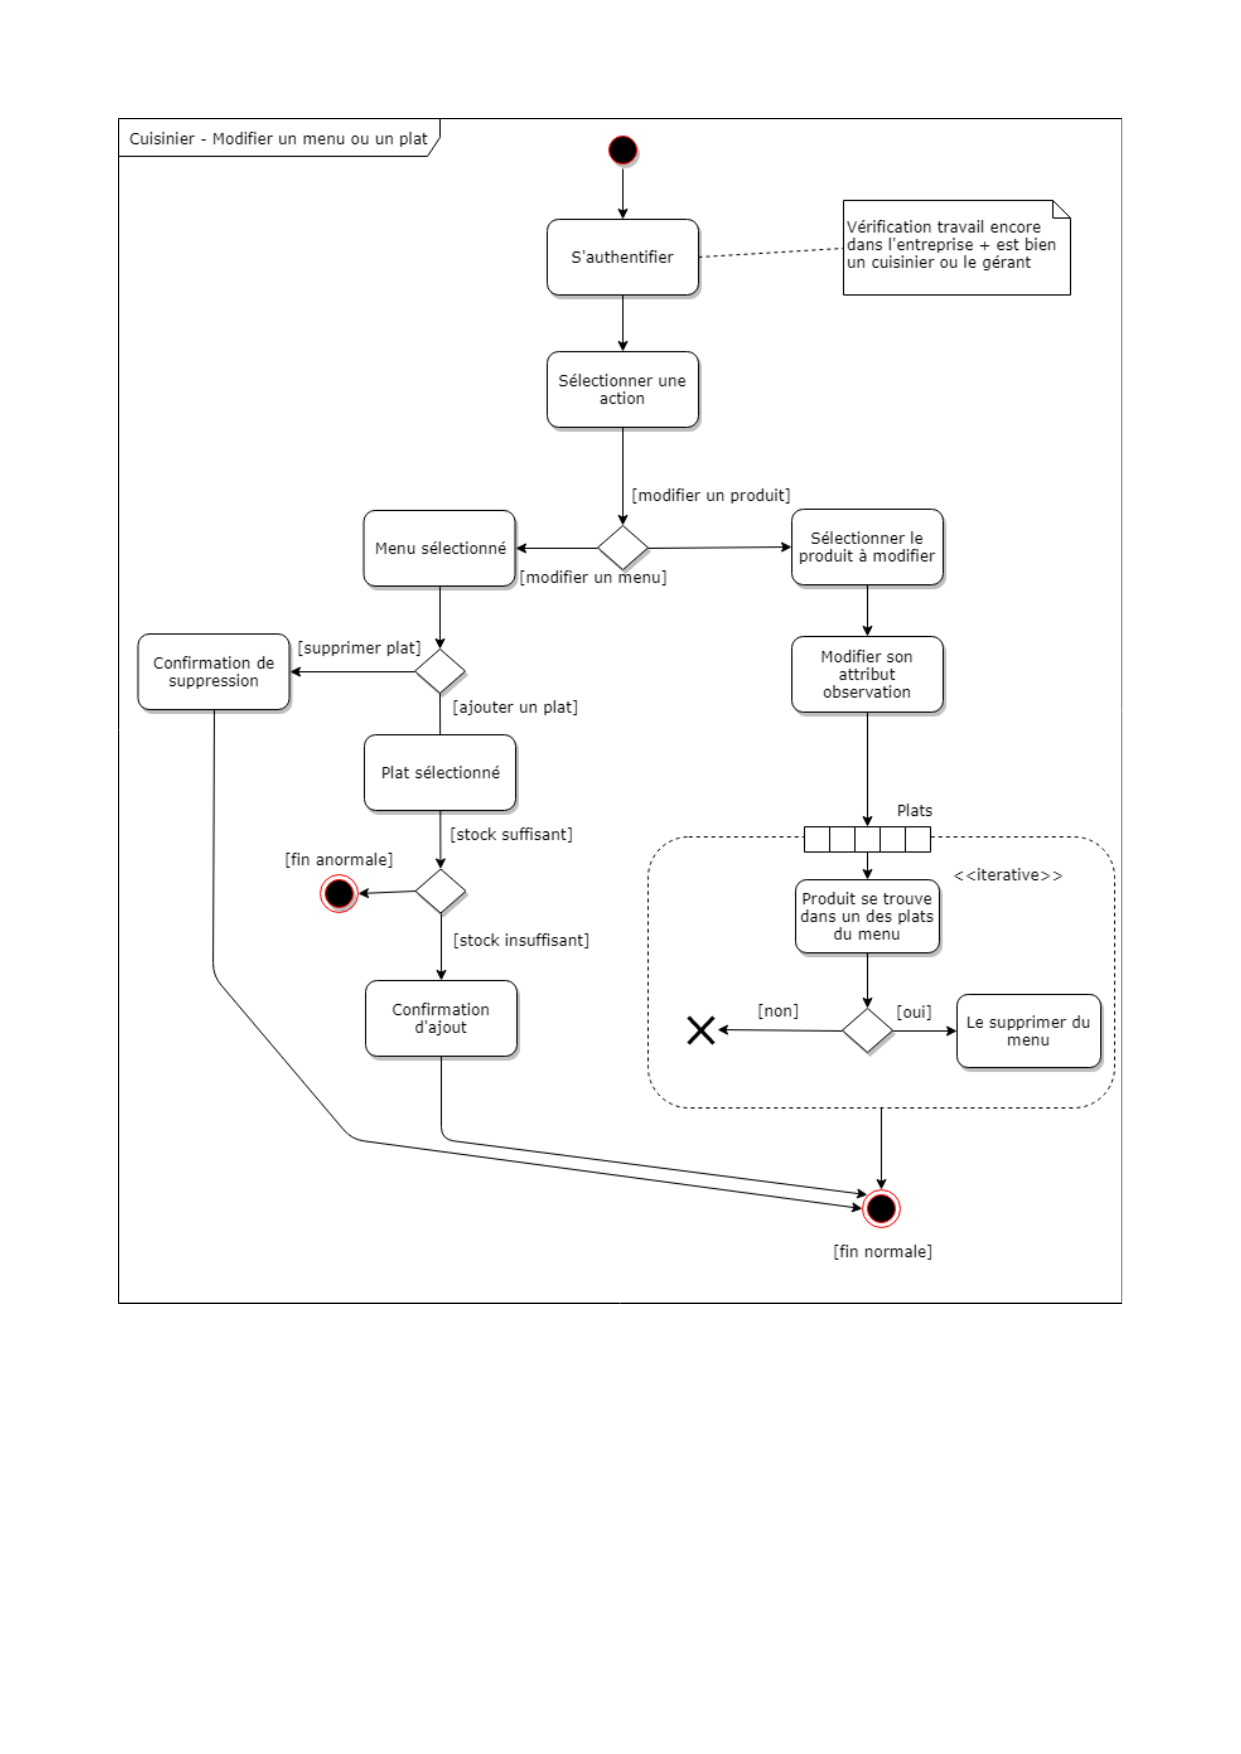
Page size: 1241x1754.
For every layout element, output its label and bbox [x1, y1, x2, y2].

picture [118, 118, 1123, 1304]
